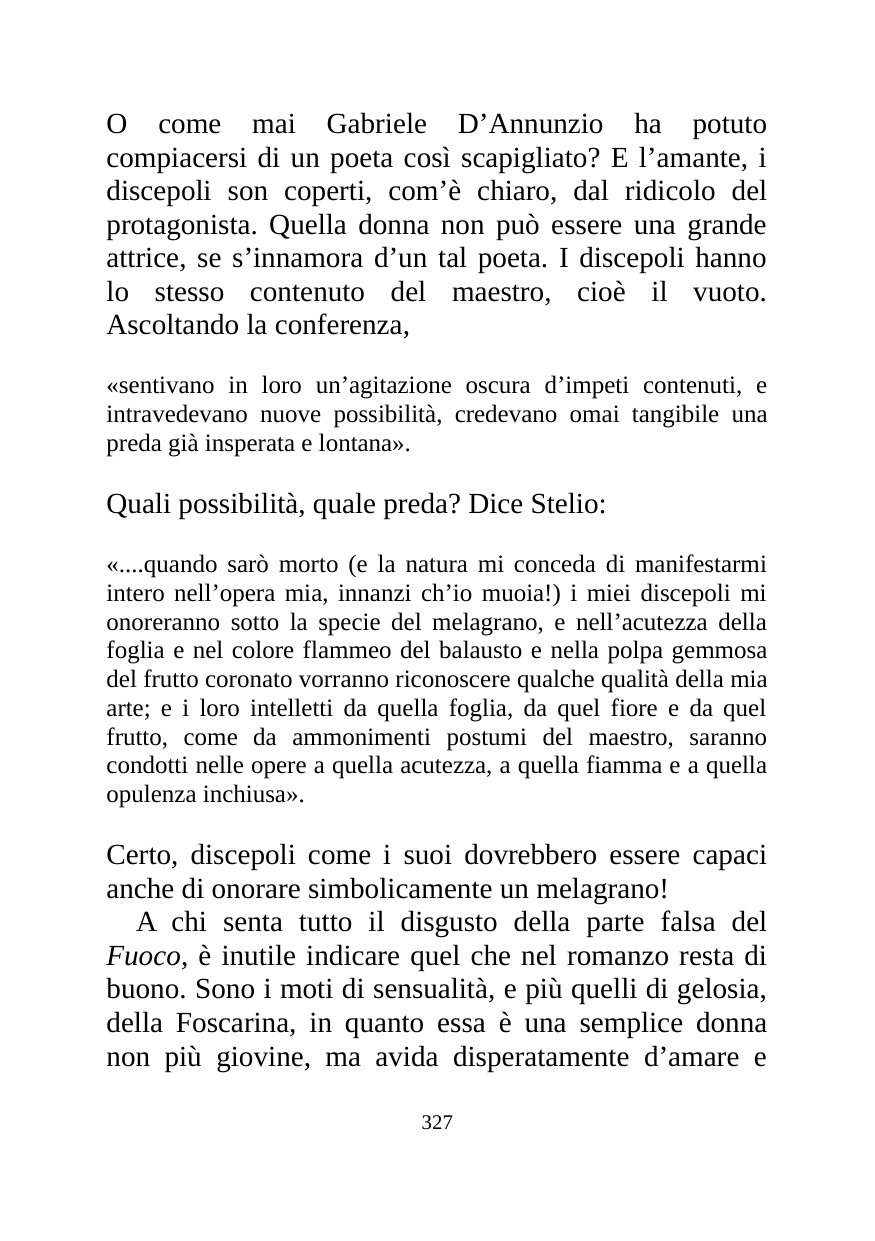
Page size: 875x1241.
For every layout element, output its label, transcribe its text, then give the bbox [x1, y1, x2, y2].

text A chi senta tutto il disgusto della parte falsa del Fuoco, è inutile indicare quel che nel romanzo resta di buono. Sono i moti di sensualità, e più quelli di gelosia, della Foscarina, in quanto essa è una semplice donna non più giovine, ma avida disperatamente d’amare e [106, 904, 768, 1072]
text «....quando sarò morto (e la natura mi conceda di manifestarmi intero nell’opera mia, innanzi ch’io muoia!) i miei discepoli mi onoreranno sotto la specie del melagrano, e nell’acutezza della foglia e nel colore flammeo del balausto e nella polpa gemmosa del frutto coronato vorranno riconoscere qualche qualità della mia arte; e i loro intelletti da quella foglia, da quel fiore e da quel frutto, come da ammonimenti postumi del maestro, saranno condotti nelle opere a quella acutezza, a quella fiamma e a quella opulenza inchiusa». [106, 549, 768, 808]
text Quali possibilità, quale preda? Dice Stelio: [106, 486, 768, 520]
text «sentivano in loro un’agitazione oscura d’impeti contenuti, e intravedevano nuove possibilità, credevano omai tangibile una preda già insperata e lontana». [106, 371, 768, 457]
text O come mai Gabriele D’Annunzio ha potuto compiacersi di un poeta così scapigliato? E l’amante, i discepoli son coperti, com’è chiaro, dal ridicolo del protagonista. Quella donna non può essere una grande attrice, se s’innamora d’un tal poeta. I discepoli hanno lo stesso contenuto del maestro, cioè il vuoto. Ascoltando la conferenza, [106, 106, 768, 341]
text Certo, discepoli come i suoi dovrebbero essere capaci anche di onorare simbolicamente un melagrano! [106, 837, 768, 904]
